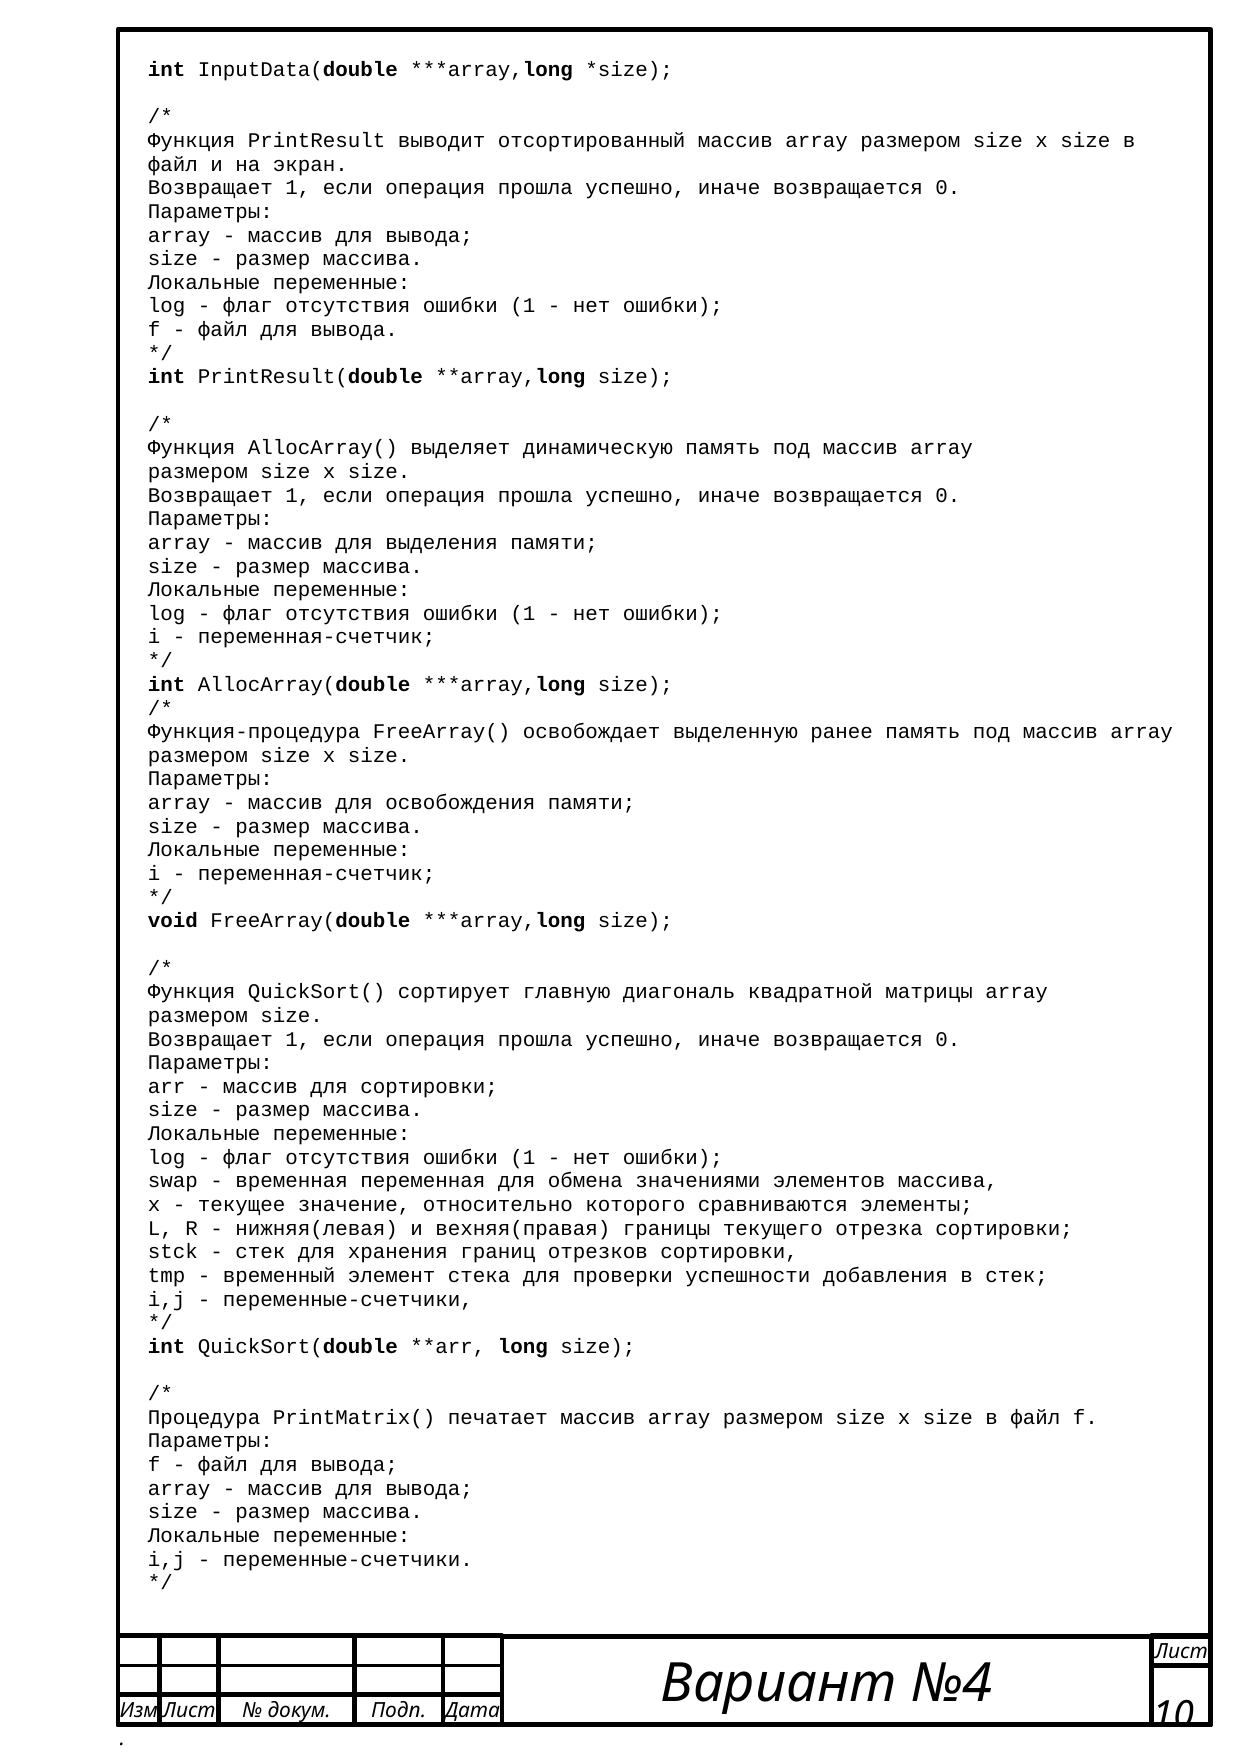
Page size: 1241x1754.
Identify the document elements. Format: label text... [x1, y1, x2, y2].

text Параметры: [148, 201, 1181, 224]
text Возвращает 1, если операция прошла успешно, иначе возвращается 0. [148, 1028, 1181, 1052]
text f - файл для вывода. [148, 319, 1181, 343]
text int AllocArray(double ***array,long size); [148, 674, 1181, 697]
text Параметры: [148, 1431, 1181, 1454]
text */ [148, 650, 1181, 674]
text Параметры: [148, 508, 1181, 532]
text /* [148, 958, 1181, 981]
text log - флаг отсутствия ошибки (1 - нет ошибки); [148, 603, 1181, 627]
text Параметры: [148, 1052, 1181, 1076]
text Функция QuickSort() сортирует главную диагональ квадратной матрицы array [148, 981, 1181, 1005]
text /* [148, 697, 1181, 721]
text размером size x size. [148, 745, 1181, 768]
text Локальные переменные: [148, 1123, 1181, 1147]
text Функция AllocArray() выделяет динамическую память под массив array [148, 437, 1181, 461]
text Локальные переменные: [148, 272, 1181, 296]
text */ [148, 1572, 1181, 1596]
text i - переменная-счетчик; [148, 627, 1181, 650]
text Локальные переменные: [148, 1525, 1181, 1549]
text i,j - переменные-счетчики, [148, 1289, 1181, 1312]
text L, R - нижняя(левая) и вехняя(правая) границы текущего отрезка сортировки; [148, 1218, 1181, 1241]
text /* [148, 414, 1181, 437]
text i - переменная-счетчик; [148, 863, 1181, 887]
text swap - временная переменная для обмена значениями элементов массива, [148, 1170, 1181, 1194]
text size - размер массива. [148, 1099, 1181, 1123]
text Возвращает 1, если операция прошла успешно, иначе возвращается 0. [148, 177, 1181, 201]
text int QuickSort(double **arr, long size); [148, 1336, 1181, 1359]
text int InputData(double ***array,long *size); [148, 59, 1181, 83]
text tmp - временный элемент стека для проверки успешности добавления в стек; [148, 1265, 1181, 1289]
text размером size x size. [148, 461, 1181, 485]
text stck - стек для хранения границ отрезков сортировки, [148, 1241, 1181, 1265]
text размером size. [148, 1005, 1181, 1028]
text array - массив для освобождения памяти; [148, 792, 1181, 816]
text int PrintResult(double **array,long size); [148, 366, 1181, 390]
text array - массив для вывода; [148, 1478, 1181, 1501]
text */ [148, 343, 1181, 366]
text log - флаг отсутствия ошибки (1 - нет ошибки); [148, 296, 1181, 319]
text /* [148, 106, 1181, 130]
text /* [148, 1383, 1181, 1407]
text size - размер массива. [148, 816, 1181, 839]
text size - размер массива. [148, 1501, 1181, 1525]
text f - файл для вывода; [148, 1454, 1181, 1478]
text Параметры: [148, 768, 1181, 792]
text arr - массив для сортировки; [148, 1076, 1181, 1099]
text size - размер массива. [148, 556, 1181, 579]
text log - флаг отсутствия ошибки (1 - нет ошибки); [148, 1147, 1181, 1170]
text array - массив для вывода; [148, 224, 1181, 248]
text */ [148, 887, 1181, 910]
text Процедура PrintMatrix() печатает массив array размером size x size в файл f. [148, 1407, 1181, 1431]
text size - размер массива. [148, 248, 1181, 272]
text void FreeArray(double ***array,long size); [148, 910, 1181, 934]
text Функция PrintResult выводит отсортированный массив array размером size x size в файл и на экран. [148, 130, 1181, 177]
text i,j - переменные-счетчики. [148, 1549, 1181, 1572]
text array - массив для выделения памяти; [148, 532, 1181, 556]
text Функция-процедура FreeArray() освобождает выделенную ранее память под массив array [148, 721, 1181, 745]
text Локальные переменные: [148, 839, 1181, 863]
text */ [148, 1312, 1181, 1336]
text x - текущее значение, относительно которого сравниваются элементы; [148, 1194, 1181, 1218]
text Локальные переменные: [148, 579, 1181, 603]
text Возвращает 1, если операция прошла успешно, иначе возвращается 0. [148, 485, 1181, 508]
